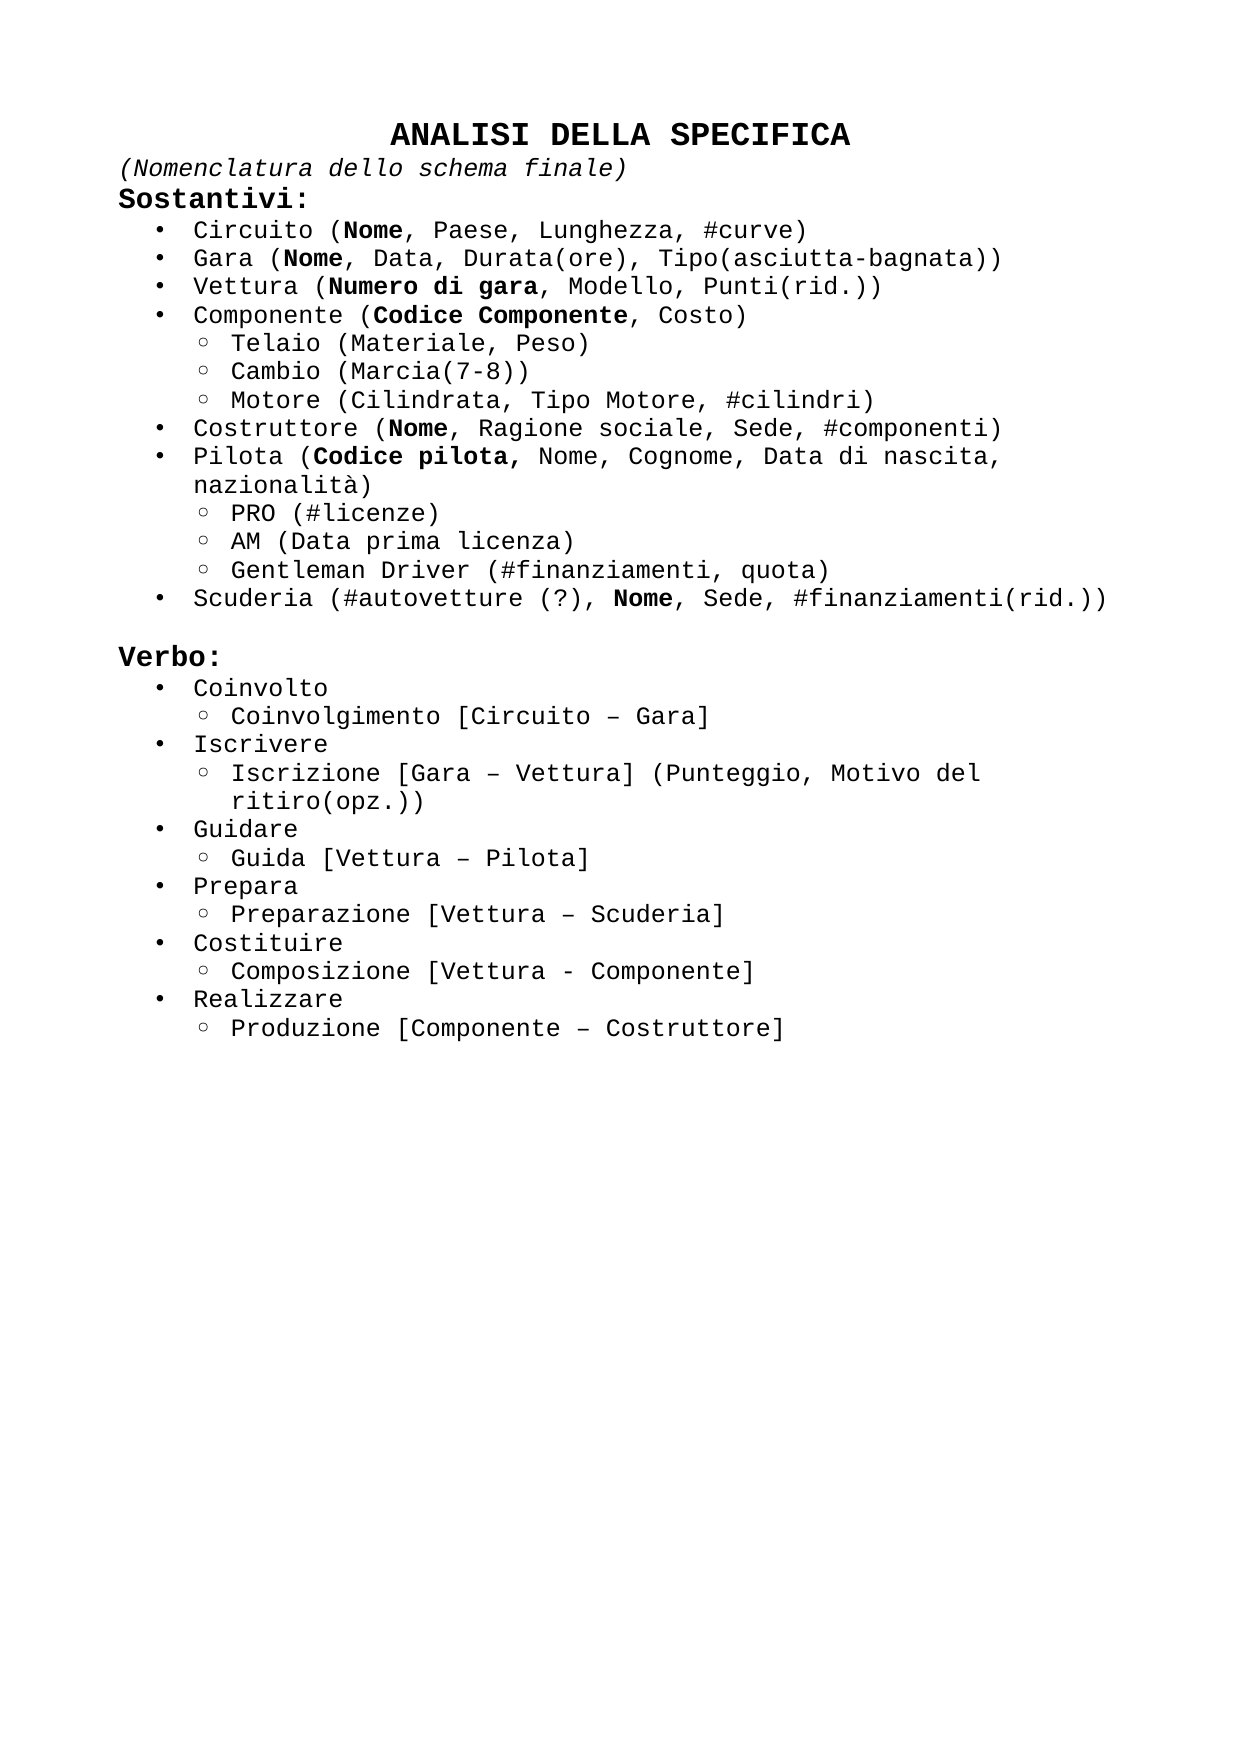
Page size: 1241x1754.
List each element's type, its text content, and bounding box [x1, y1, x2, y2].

list Pilota (Codice pilota, Nome, Cognome, Data di nascita, nazionalità) [156, 444, 1122, 501]
list Circuito (Nome, Paese, Lunghezza, #curve) [156, 217, 1122, 246]
list Preparazione [Vettura – Scuderia] [193, 902, 1122, 930]
list AM (Data prima licenza) [193, 529, 1122, 557]
list Iscrivere [156, 732, 1122, 760]
list Produzione [Componente – Costruttore] [193, 1015, 1122, 1044]
text Sostantivi: [118, 184, 1122, 217]
list Coinvolgimento [Circuito – Gara] [193, 704, 1122, 732]
list Costruttore (Nome, Ragione sociale, Sede, #componenti) [156, 416, 1122, 444]
list Telaio (Materiale, Peso) [193, 331, 1122, 359]
list Coinvolto [156, 675, 1122, 704]
list Guida [Vettura – Pilota] [193, 845, 1122, 874]
list Prepara [156, 874, 1122, 902]
list Scuderia (#autovetture (?), Nome, Sede, #finanziamenti(rid.)) [156, 586, 1122, 614]
list Gara (Nome, Data, Durata(ore), Tipo(asciutta-bagnata)) [156, 246, 1122, 274]
list Gentleman Driver (#finanziamenti, quota) [193, 557, 1122, 586]
list Composizione [Vettura - Componente] [193, 959, 1122, 987]
list PRO (#licenze) [193, 501, 1122, 529]
text ANALISI DELLA SPECIFICA [118, 118, 1122, 156]
list Componente (Codice Componente, Costo) [156, 302, 1122, 331]
list Realizzare [156, 987, 1122, 1015]
list Vettura (Numero di gara, Modello, Punti(rid.)) [156, 274, 1122, 302]
text (Nomenclatura dello schema finale) [118, 156, 1122, 184]
list Guidare [156, 817, 1122, 845]
list Iscrizione [Gara – Vettura] (Punteggio, Motivo del ritiro(opz.)) [193, 760, 1122, 817]
list Cambio (Marcia(7-8)) [193, 359, 1122, 387]
list Motore (Cilindrata, Tipo Motore, #cilindri) [193, 387, 1122, 416]
list Costituire [156, 930, 1122, 959]
text Verbo: [118, 642, 1122, 675]
